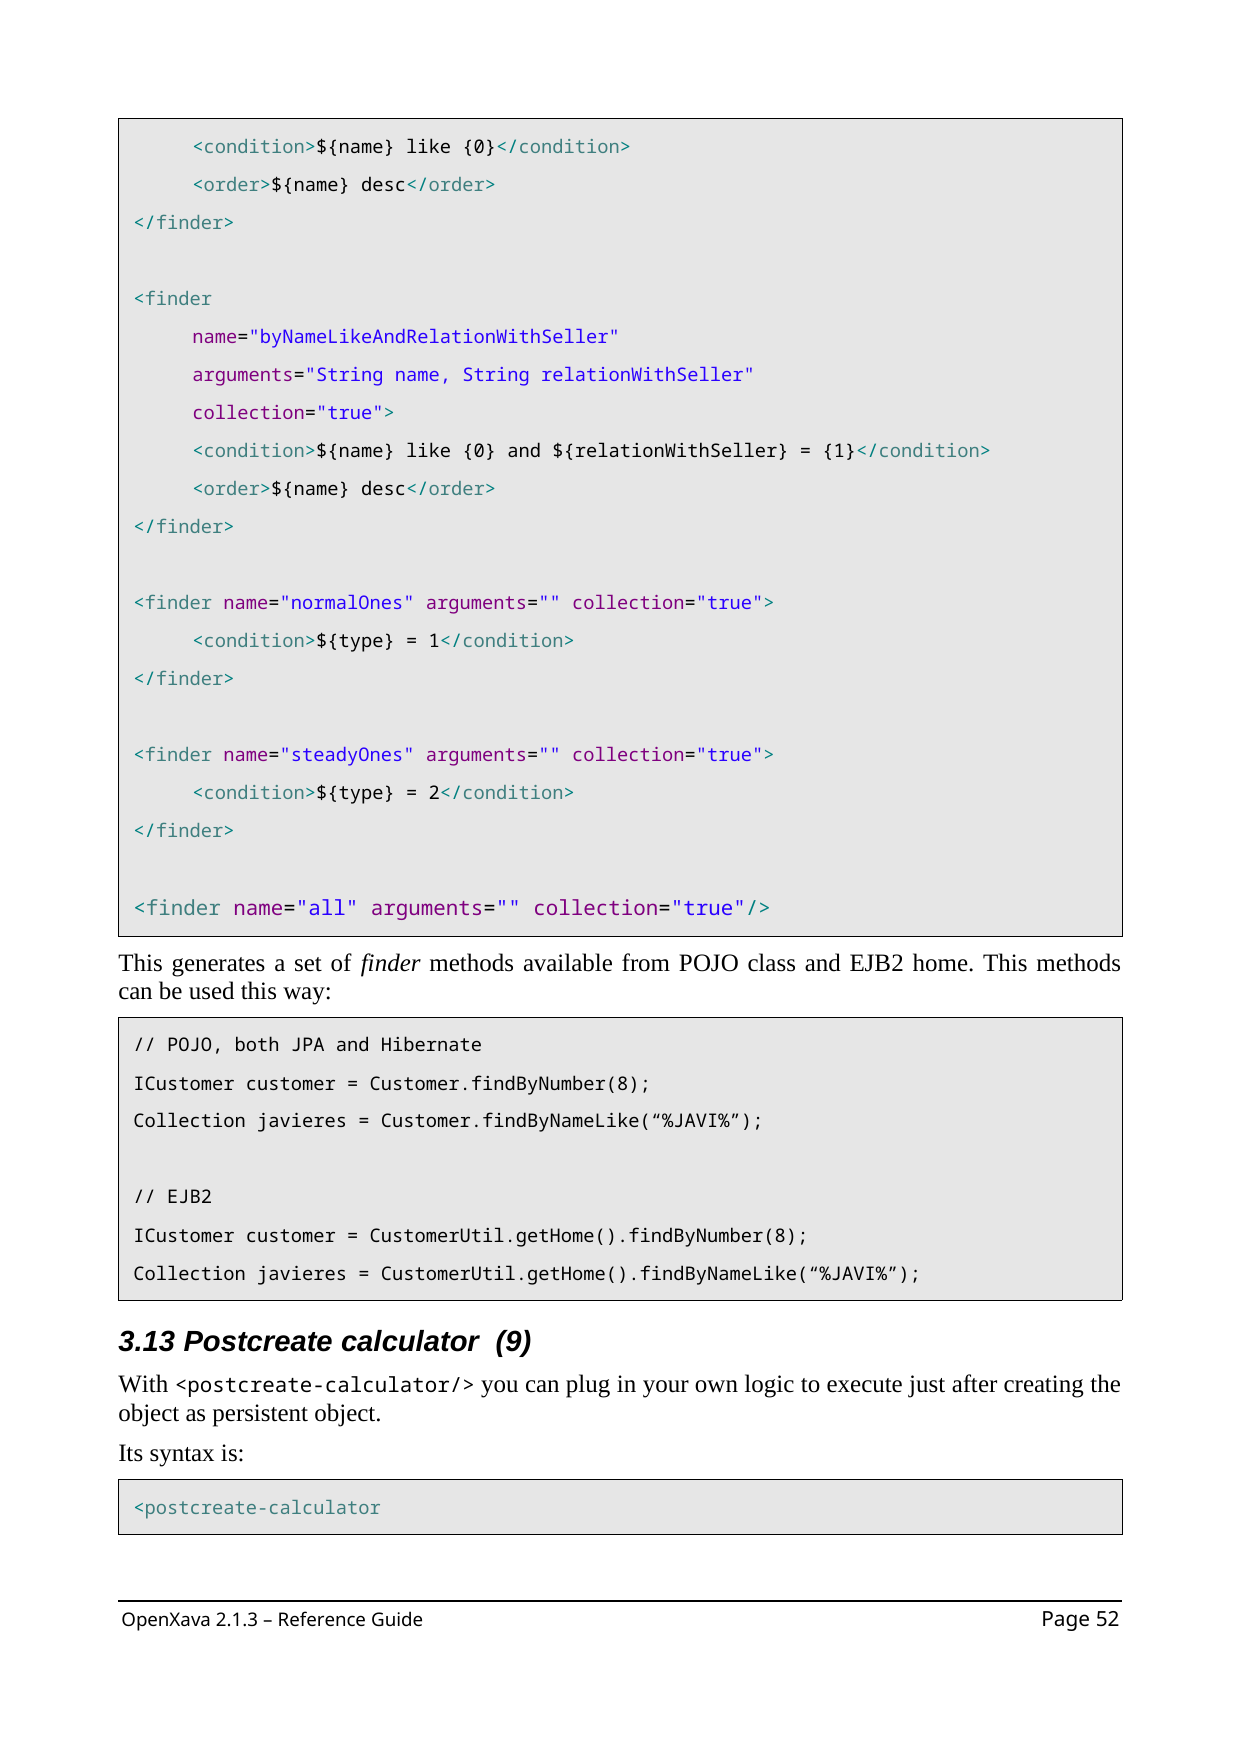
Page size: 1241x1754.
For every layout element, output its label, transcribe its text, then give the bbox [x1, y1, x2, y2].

text <finder [119, 270, 1122, 308]
text <condition>${name} like {0} and ${relationWithSeller} = {1}</condition> [119, 422, 1122, 460]
text ICustomer customer = Customer.findByNumber(8); [119, 1055, 1122, 1093]
text // POJO, both JPA and Hibernate [119, 1018, 1122, 1055]
text <finder name="normalOnes" arguments="" collection="true"> [119, 574, 1122, 612]
text // EJB2 [119, 1169, 1122, 1207]
text arguments="String name, String relationWithSeller" [119, 346, 1122, 384]
text name="byNameLikeAndRelationWithSeller" [119, 308, 1122, 346]
text <condition>${name} like {0}</condition> [119, 119, 1122, 156]
text Collection javieres = CustomerUtil.getHome().findByNameLike(“%JAVI%”); [119, 1245, 1122, 1300]
text </finder> [119, 802, 1122, 841]
text ICustomer customer = CustomerUtil.getHome().findByNumber(8); [119, 1207, 1122, 1245]
text <condition>${type} = 1</condition> [119, 612, 1122, 650]
text </finder> [119, 498, 1122, 536]
text </finder> [119, 650, 1122, 688]
subtitle Postcreate calculator (9) [118, 1325, 1122, 1358]
text Its syntax is: [118, 1439, 1122, 1467]
text <condition>${type} = 2</condition> [119, 764, 1122, 802]
text Collection javieres = Customer.findByNameLike(“%JAVI%”); [119, 1093, 1122, 1131]
text This generates a set of finder methods available from POJO class and EJB2 home. This methods can be used this way: [118, 949, 1122, 1004]
text With <postcreate-calculator/> you can plug in your own logic to execute just after creating the object as persistent object. [118, 1371, 1122, 1427]
text collection="true"> [119, 384, 1122, 422]
text <finder name="all" arguments="" collection="true"/> [119, 878, 1122, 936]
text <order>${name} desc</order> [119, 156, 1122, 194]
text <postcreate-calculator [119, 1480, 1122, 1534]
text </finder> [119, 194, 1122, 232]
text <order>${name} desc</order> [119, 460, 1122, 498]
text <finder name="steadyOnes" arguments="" collection="true"> [119, 726, 1122, 764]
